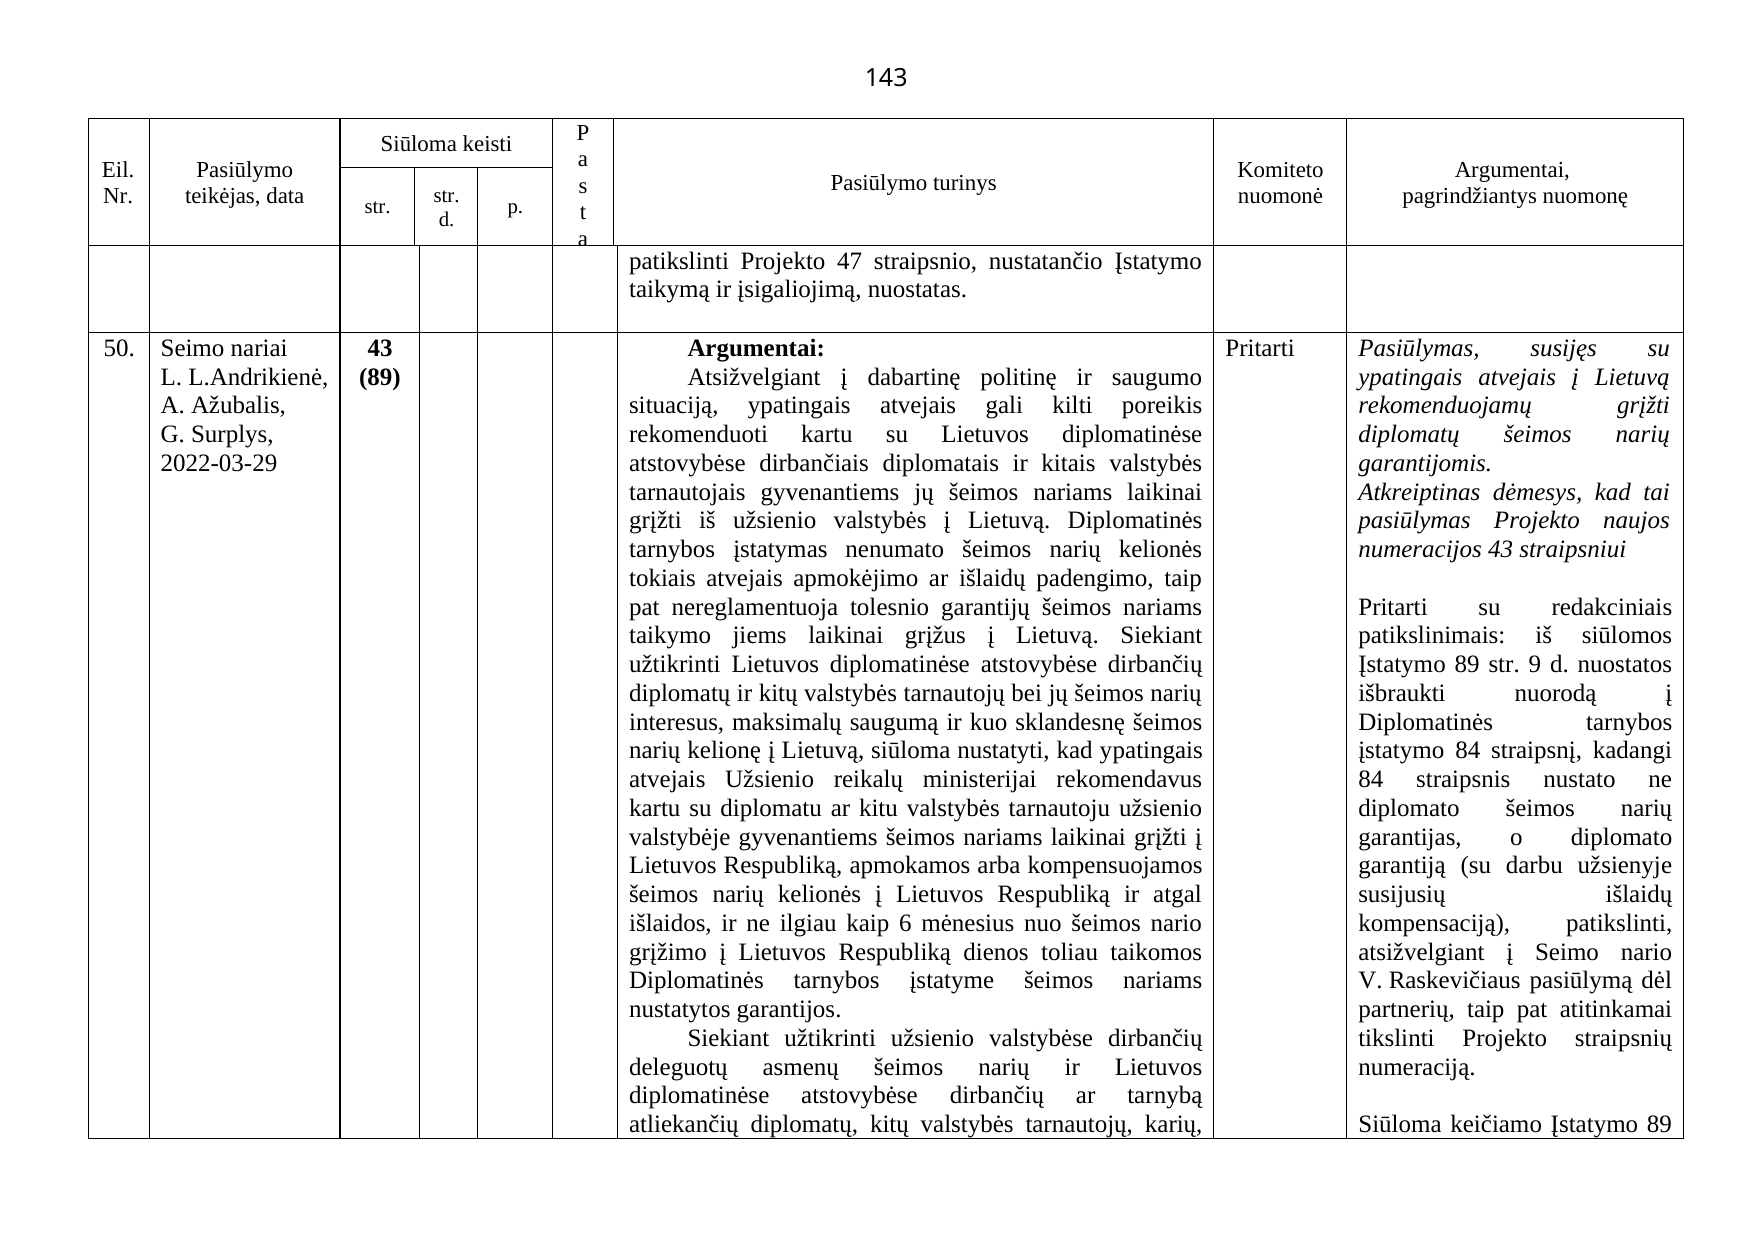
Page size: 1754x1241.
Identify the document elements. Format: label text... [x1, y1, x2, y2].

table_header Siūloma keisti [341, 119, 552, 167]
table_cell Pritarti [1214, 333, 1346, 1138]
table_cell [478, 246, 552, 332]
table_cell [150, 246, 339, 332]
table_header Pastabos [553, 119, 613, 245]
table_cell str. d. [415, 168, 477, 245]
table_cell [420, 246, 477, 332]
table_cell 43 (89) [341, 333, 419, 1138]
table_cell p. [478, 168, 552, 245]
table_cell [553, 246, 617, 332]
table_header Pasiūlymo teikėjas, data [150, 119, 339, 245]
table_cell [553, 333, 617, 1138]
table_cell [341, 246, 419, 332]
table_header Komiteto nuomonė [1214, 119, 1346, 245]
table_cell 50. [89, 333, 149, 1138]
table_cell patikslinti Projekto 47 straipsnio, nustatančio Įstatymo taikymą ir įsigaliojimą, nuostatas. [618, 246, 1213, 332]
table_cell Seimo nariai L. L.Andrikienė, A. Ažubalis, G. Surplys, 2022-03-29 [150, 333, 339, 1138]
table_cell [420, 333, 477, 1138]
table_cell str. [341, 168, 414, 245]
table_header Pasiūlymo turinys [614, 119, 1213, 245]
table_cell [478, 333, 552, 1138]
table_header Eil. Nr. [89, 119, 149, 245]
table_cell Argumentai: Atsižvelgiant į dabartinę politinę ir saugumo situaciją, ypatingais atvejais gali kilti poreikis rekomenduoti kartu su Lietuvos diplomatinėse atstovybėse dirbančiais diplomatais ir kitais valstybės tarnautojais gyvenantiems jų šeimos nariams laikinai grįžti iš užsienio valstybės į Lietuvą. Diplomatinės tarnybos įstatymas nenumato šeimos narių kelionės tokiais atvejais apmokėjimo ar išlaidų padengimo, taip pat nereglamentuoja tolesnio garantijų šeimos nariams taikymo jiems laikinai grįžus į Lietuvą. Siekiant užtikrinti Lietuvos diplomatinėse atstovybėse dirbančių diplomatų ir kitų valstybės tarnautojų bei jų šeimos narių interesus, maksimalų saugumą ir kuo sklandesnę šeimos narių kelionę į Lietuvą, siūloma nustatyti, kad ypatingais atvejais Užsienio reikalų ministerijai rekomendavus kartu su diplomatu ar kitu valstybės tarnautoju užsienio valstybėje gyvenantiems šeimos nariams laikinai grįžti į Lietuvos Respubliką, apmokamos arba kompensuojamos šeimos narių kelionės į Lietuvos Respubliką ir atgal išlaidos, ir ne ilgiau kaip 6 mėnesius nuo šeimos nario grįžimo į Lietuvos Respubliką dienos toliau taikomos Diplomatinės tarnybos įstatyme šeimos nariams nustatytos garantijos. Siekiant užtikrinti užsienio valstybėse dirbančių deleguotų asmenų šeimos narių ir Lietuvos diplomatinėse atstovybėse dirbančių ar tarnybą atliekančių diplomatų, kitų valstybės tarnautojų, karių, [618, 333, 1213, 1138]
table_cell [89, 246, 149, 332]
table_header Argumentai, pagrindžiantys nuomonę [1347, 119, 1683, 245]
table_cell [1214, 246, 1346, 332]
table_cell Pasiūlymas, susijęs su ypatingais atvejais į Lietuvą rekomenduojamų grįžti diplomatų šeimos narių garantijomis. Atkreiptinas dėmesys, kad tai pasiūlymas Projekto naujos numeracijos 43 straipsniui Pritarti su redakciniais patikslinimais: iš siūlomos Įstatymo 89 str. 9 d. nuostatos išbraukti nuorodą į Diplomatinės tarnybos įstatymo 84 straipsnį, kadangi 84 straipsnis nustato ne diplomato šeimos narių garantijas, o diplomato garantiją (su darbu užsienyje susijusių išlaidų kompensaciją), patikslinti, atsižvelgiant į Seimo nario V. Raskevičiaus pasiūlymą dėl partnerių, taip pat atitinkamai tikslinti Projekto straipsnių numeraciją. Siūloma keičiamo Įstatymo 89 [1347, 333, 1683, 1138]
table_cell [1347, 246, 1683, 332]
